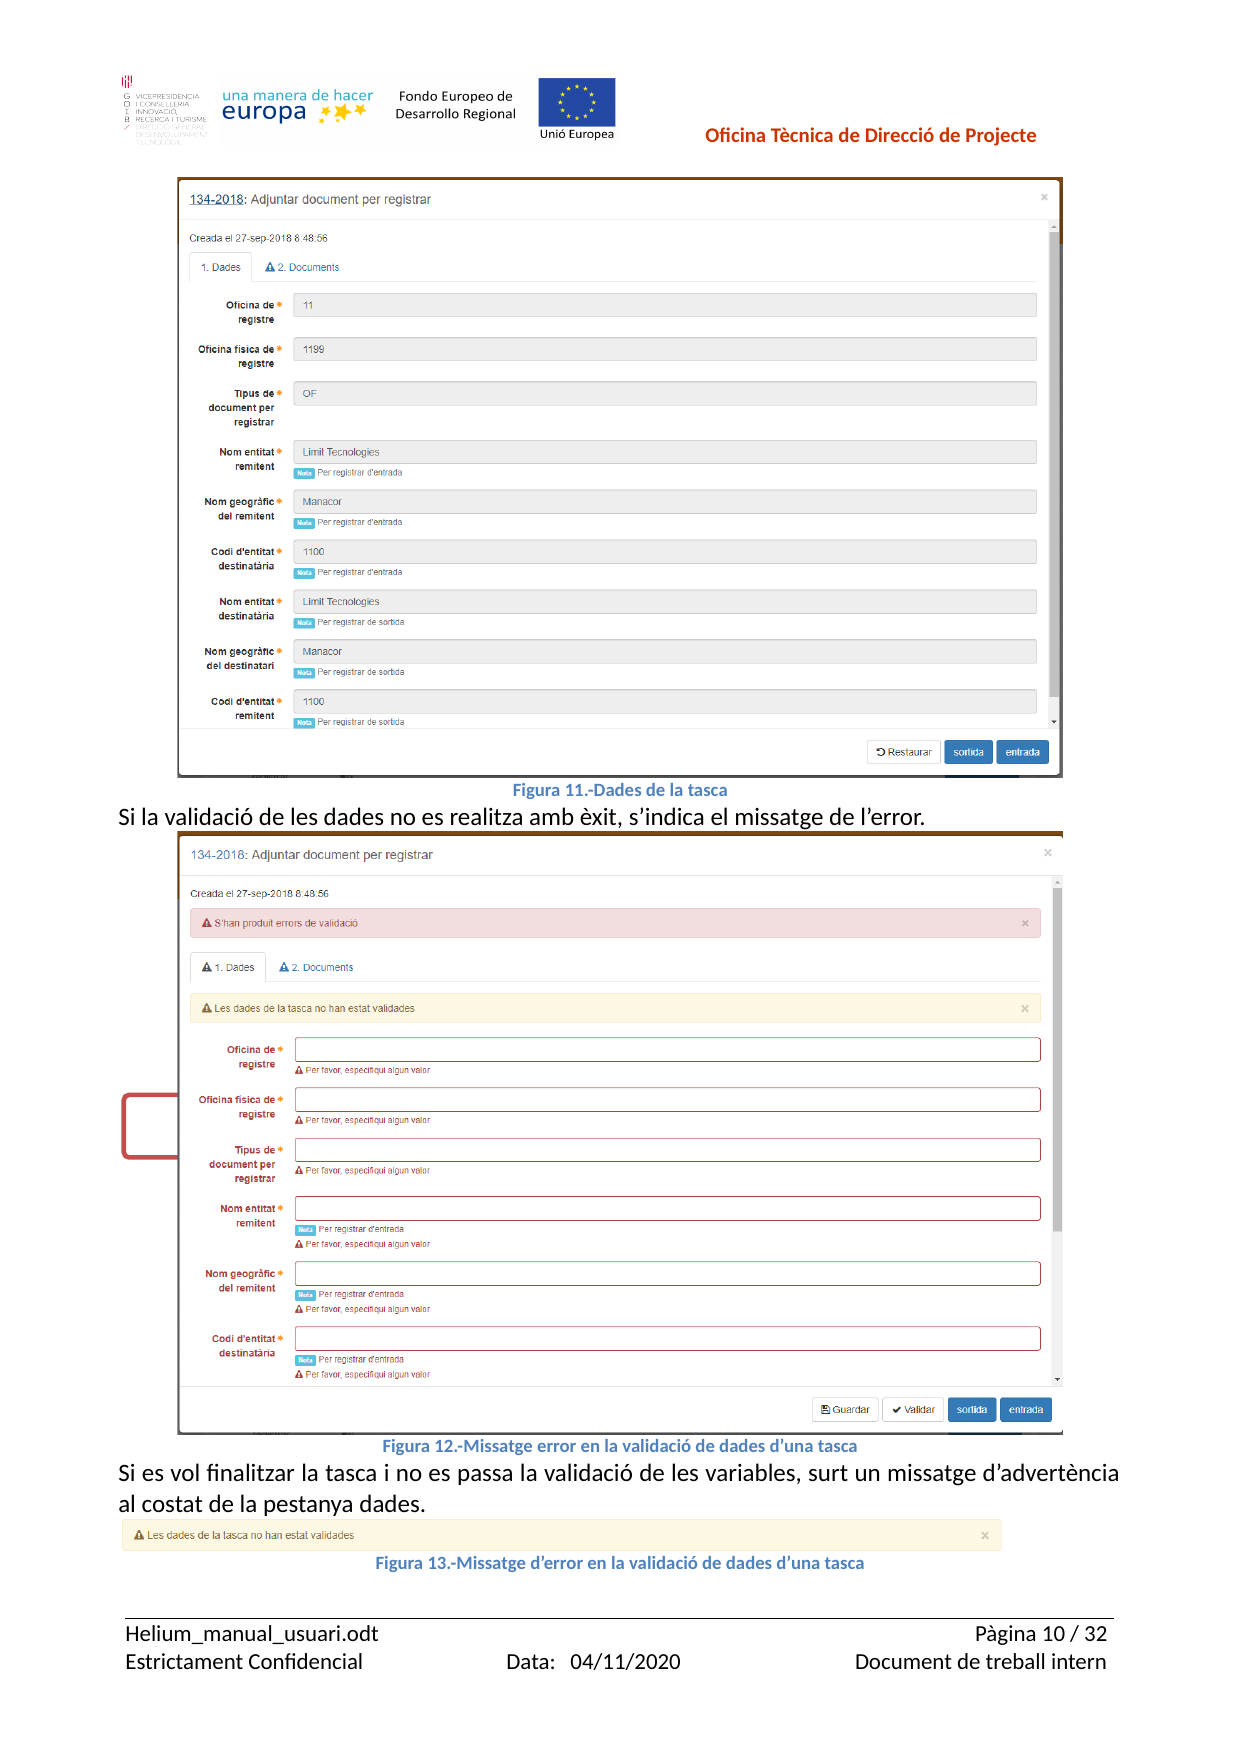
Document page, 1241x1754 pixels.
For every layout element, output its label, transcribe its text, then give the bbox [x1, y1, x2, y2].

picture [118, 73, 213, 147]
text Figura 12.-Missatge error en la validació de dades d’una tasca [118, 1434, 1122, 1457]
picture [118, 1518, 1004, 1552]
text Si es vol finalitzar la tasca i no es passa la validació de les variables, surt un missatge d’advertència al costat de la pestanya dades. [118, 1457, 1122, 1518]
text Si la validació de les dades no es realitza amb èxit, s’indica el missatge de l’error. [118, 801, 1122, 831]
picture [177, 177, 1063, 778]
picture [177, 831, 1063, 1435]
text Figura 13.-Missatge d’error en la validació de dades d’una tasca [118, 1551, 1122, 1574]
picture [219, 73, 621, 147]
text Figura 11.-Dades de la tasca [118, 778, 1122, 801]
